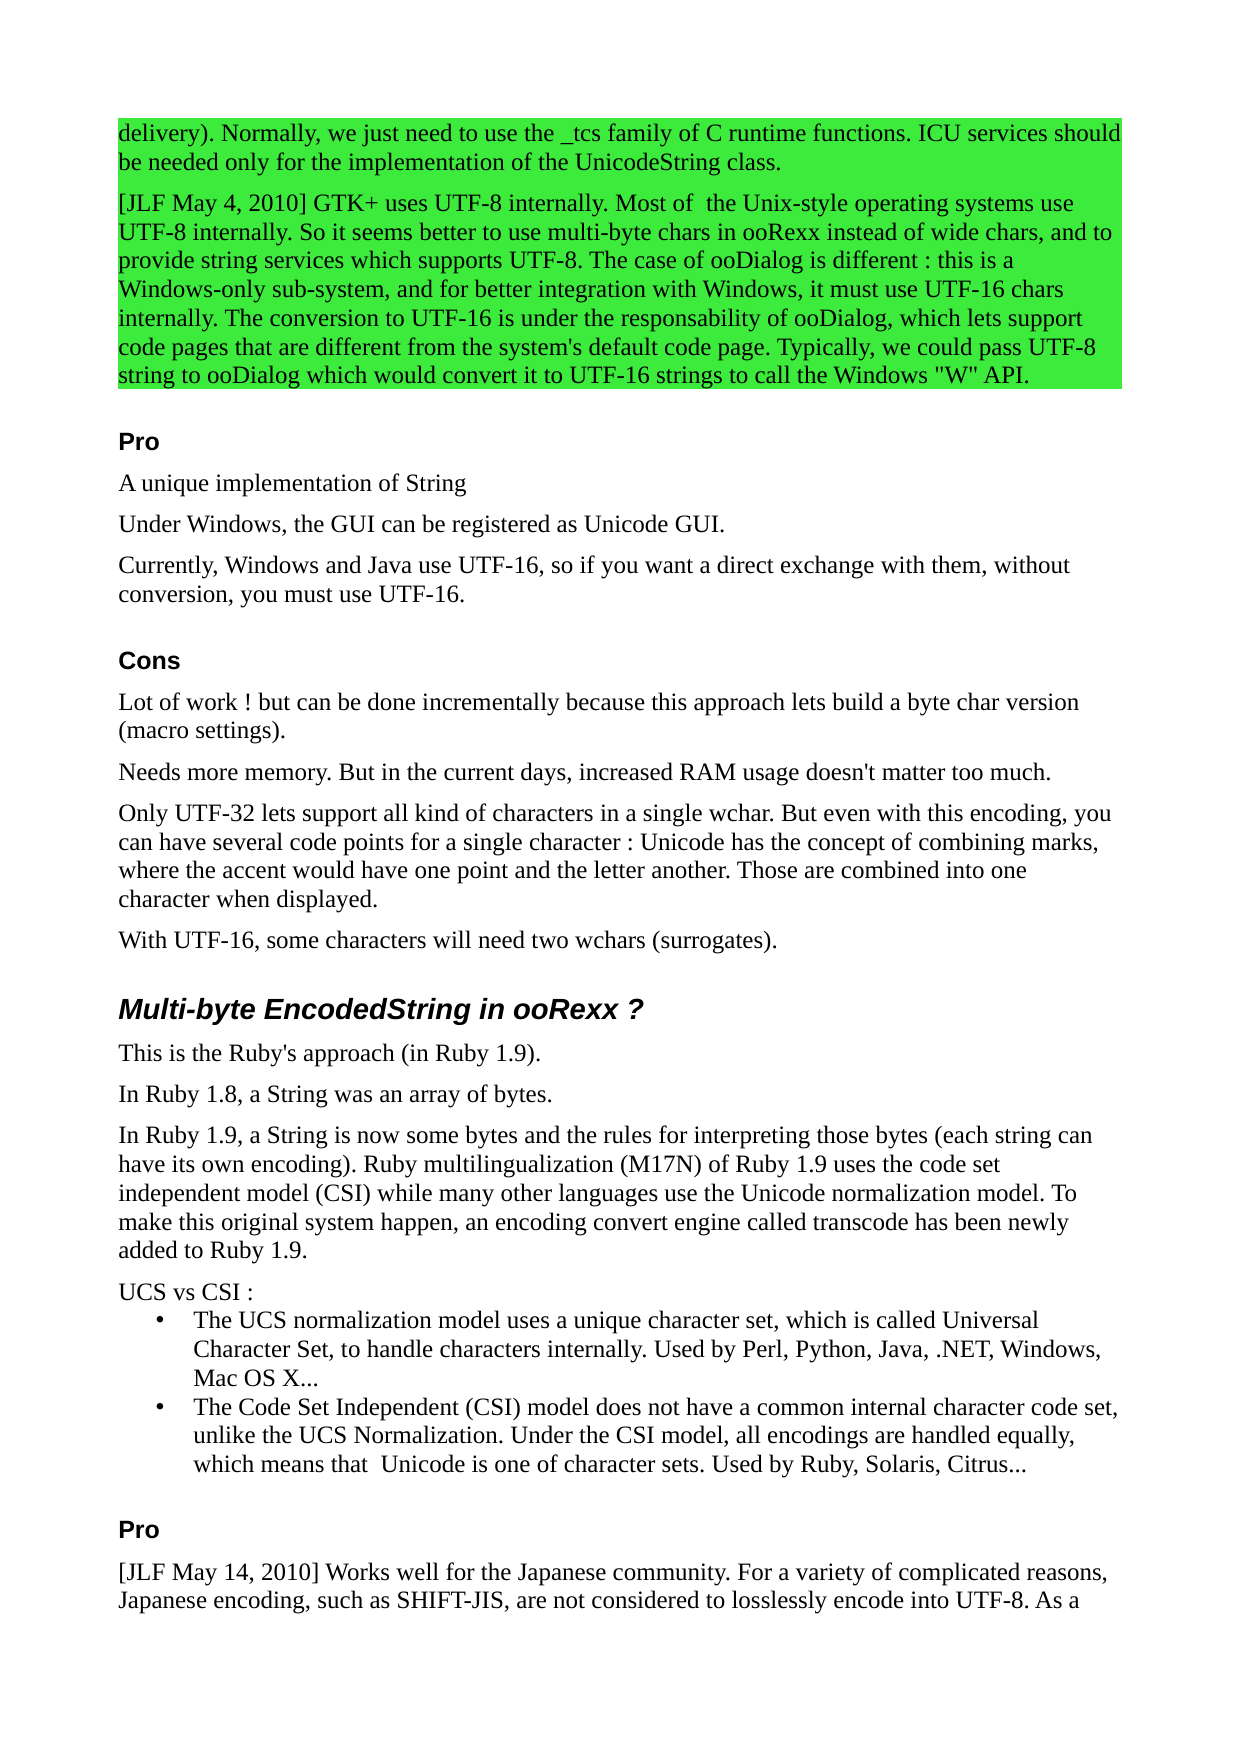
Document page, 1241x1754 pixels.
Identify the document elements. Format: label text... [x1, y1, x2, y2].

text Under Windows, the GUI can be registered as Unicode GUI. [118, 509, 1122, 538]
text delivery). Normally, we just need to use the _tcs family of C runtime functions. ICU services should be needed only for the implementation of the UnicodeString class. [118, 118, 1122, 176]
list The Code Set Independent (CSI) model does not have a common internal character code set, unlike the UCS Normalization. Under the CSI model, all encodings are handled equally, which means that Unicode is one of character sets. Used by Ruby, Solaris, Citrus... [156, 1392, 1122, 1478]
subtitle Pro [118, 1515, 1122, 1544]
text [JLF May 4, 2010] GTK+ uses UTF-8 internally. Most of the Unix-style operating systems use UTF-8 internally. So it seems better to use multi-byte chars in ooRexx instead of wide chars, and to provide string services which supports UTF-8. The case of ooDialog is different : this is a Windows-only sub-system, and for better integration with Windows, it must use UTF-16 chars internally. The conversion to UTF-16 is under the responsability of ooDialog, which lets support code pages that are different from the system's default code page. Typically, we could pass UTF-8 string to ooDialog which would convert it to UTF-16 strings to call the Windows "W" API. [118, 188, 1122, 389]
text UCS vs CSI : [118, 1277, 1122, 1305]
list The UCS normalization model uses a unique character set, which is called Universal Character Set, to handle characters internally. Used by Perl, Python, Java, .NET, Windows, Mac OS X... [156, 1305, 1122, 1392]
text This is the Ruby's approach (in Ruby 1.9). [118, 1038, 1122, 1067]
text [JLF May 14, 2010] Works well for the Japanese community. For a variety of complicated reasons, Japanese encoding, such as SHIFT-JIS, are not considered to losslessly encode into UTF-8. As a [118, 1557, 1122, 1614]
subtitle Cons [118, 646, 1122, 674]
subtitle Pro [118, 427, 1122, 456]
text With UTF-16, some characters will need two wchars (surrogates). [118, 926, 1122, 954]
text In Ruby 1.9, a String is now some bytes and the rules for interpreting those bytes (each string can have its own encoding). Ruby multilingualization (M17N) of Ruby 1.9 uses the code set independent model (CSI) while many other languages use the Unicode normalization model. To make this original system happen, an encoding convert engine called transcode has been newly added to Ruby 1.9. [118, 1120, 1122, 1264]
text A unique implementation of String [118, 468, 1122, 497]
text Currently, Windows and Java use UTF-16, so if you want a direct exchange with them, without conversion, you must use UTF-16. [118, 551, 1122, 608]
text Needs more memory. But in the current days, increased RAM usage doesn't matter too much. [118, 757, 1122, 786]
text Lot of work ! but can be done incrementally because this approach lets build a byte char version (macro settings). [118, 687, 1122, 744]
text In Ruby 1.8, a String was an array of bytes. [118, 1079, 1122, 1108]
subtitle Multi-byte EncodedString in ooRexx ? [118, 992, 1122, 1025]
text Only UTF-32 lets support all kind of characters in a single wchar. But even with this encoding, you can have several code points for a single character : Unicode has the concept of combining marks, where the accent would have one point and the letter another. Those are combined into one character when displayed. [118, 798, 1122, 913]
